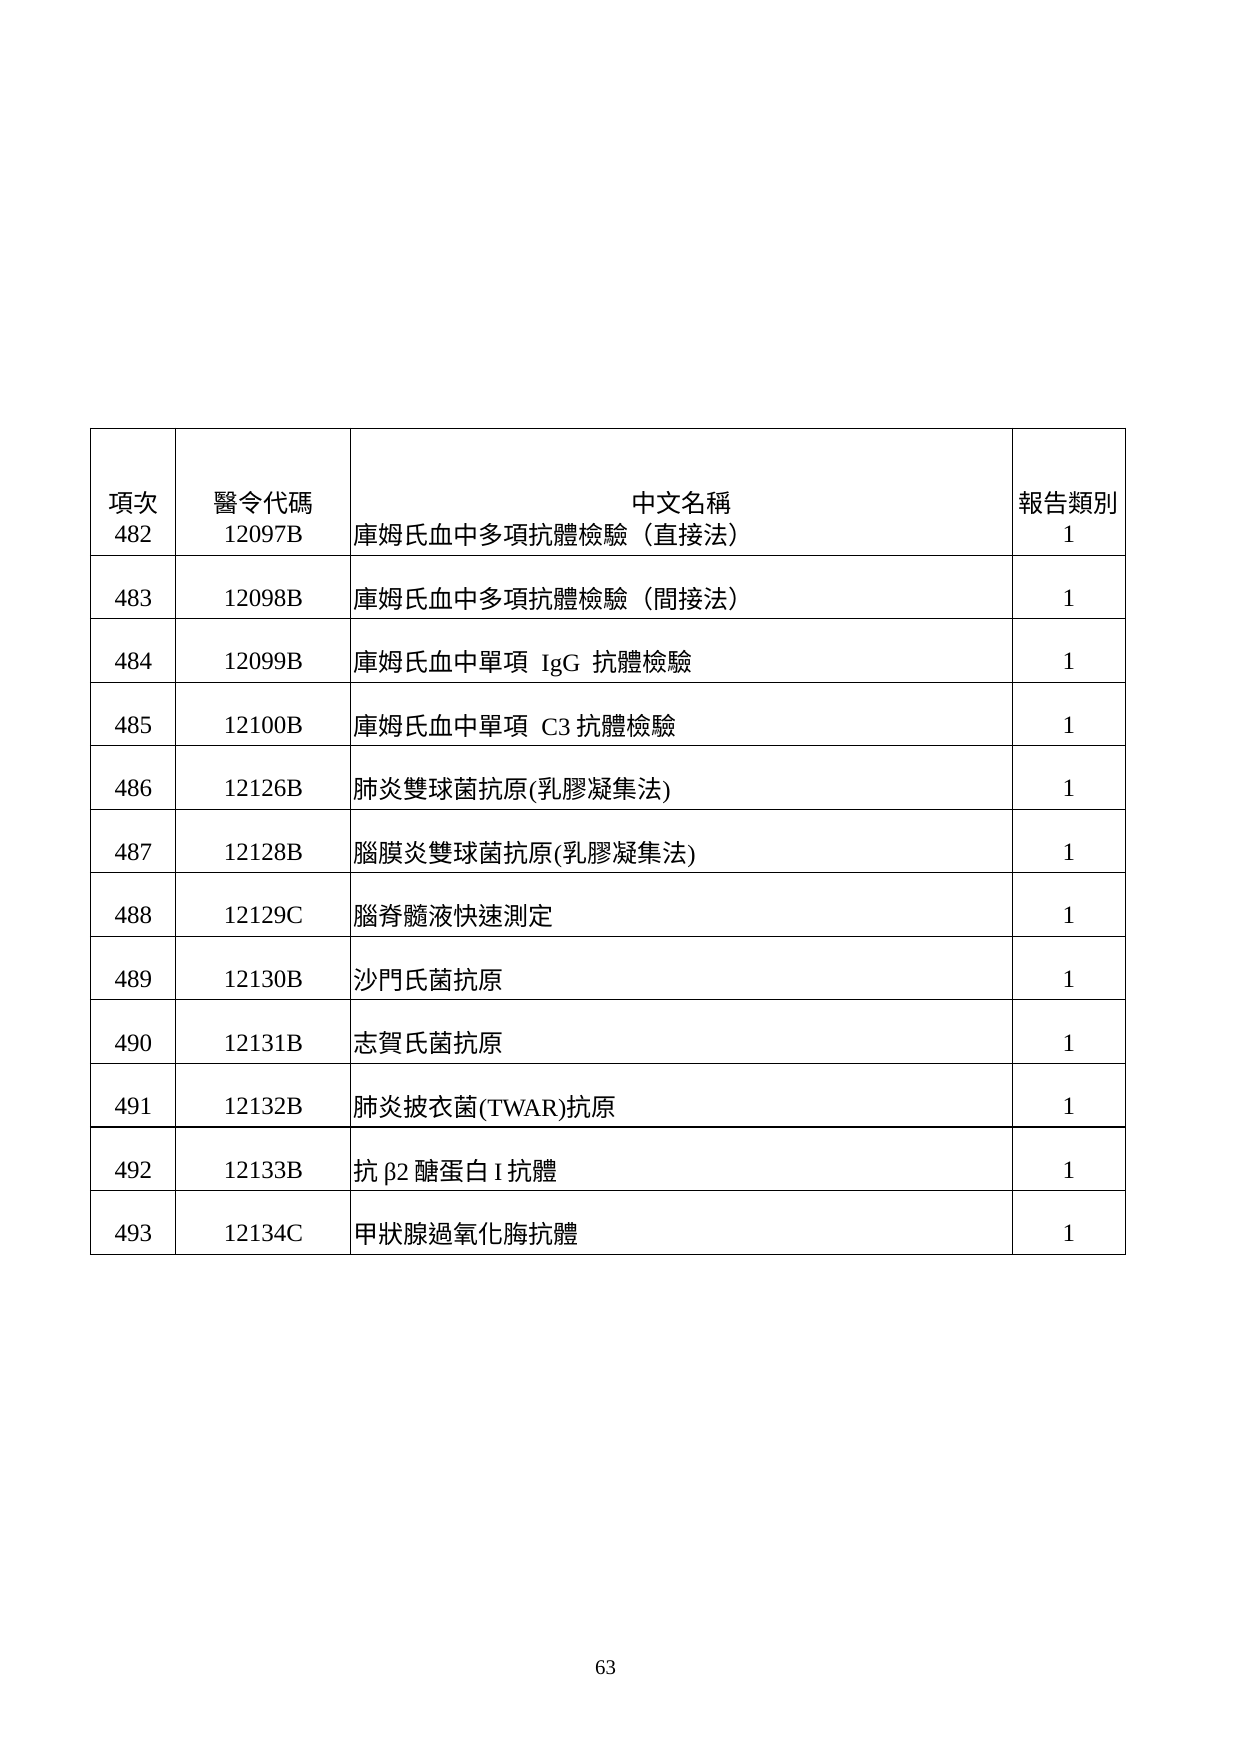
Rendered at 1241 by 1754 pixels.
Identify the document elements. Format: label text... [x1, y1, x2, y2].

table_cell 庫姆氏血中單項 IgG 抗體檢驗 [351, 619, 1012, 682]
table_cell 12099B [176, 619, 350, 682]
table_cell [1126, 555, 1240, 618]
table_cell 1 [1013, 683, 1125, 745]
table_cell 抗β2醣蛋白I抗體 [351, 1128, 1012, 1190]
table_cell 1 [1013, 1191, 1125, 1253]
table_cell 甲狀腺過氧化脢抗體 [351, 1191, 1012, 1253]
table_cell [1126, 1063, 1240, 1126]
table_cell 12133B [176, 1128, 350, 1190]
table_cell 12129C [176, 873, 350, 936]
table_cell 488 [91, 873, 175, 936]
table_cell 志賀氏菌抗原 [351, 1000, 1012, 1063]
table_cell 庫姆氏血中單項 C3 抗體檢驗 [351, 683, 1012, 745]
table_cell 486 [91, 746, 175, 809]
table_cell 肺炎雙球菌抗原(乳膠凝集法) [351, 746, 1012, 809]
table_header [1013, 429, 1125, 554]
table_cell 肺炎披衣菌(TWAR)抗原 [351, 1064, 1012, 1126]
table_cell 485 [91, 683, 175, 745]
table_cell 庫姆氏血中多項抗體檢驗（直接法） [351, 491, 1012, 554]
table_cell 12130B [176, 937, 350, 999]
table_cell 1 [1013, 873, 1125, 936]
table_cell 12128B [176, 810, 350, 872]
table_cell 491 [91, 1064, 175, 1126]
table_cell 12126B [176, 746, 350, 809]
table_cell 1 [1013, 491, 1125, 554]
table_cell [1126, 1126, 1240, 1190]
table_cell 12134C [176, 1191, 350, 1253]
table_header [1126, 428, 1240, 491]
table_cell [1126, 999, 1240, 1063]
table_cell 12132B [176, 1064, 350, 1126]
table_cell 482 [91, 491, 175, 554]
table_cell 沙門氏菌抗原 [351, 937, 1012, 999]
table_cell 1 [1013, 810, 1125, 872]
table_cell [1126, 1190, 1240, 1253]
table_cell 490 [91, 1000, 175, 1063]
table_cell 1 [1013, 1064, 1125, 1126]
table_cell [1126, 682, 1240, 745]
table_cell 492 [91, 1128, 175, 1190]
table_cell 1 [1013, 1128, 1125, 1190]
table_cell 1 [1013, 937, 1125, 999]
table_cell [1126, 618, 1240, 682]
table_cell 1 [1013, 1000, 1125, 1063]
table_cell 12100B [176, 683, 350, 745]
table_cell 1 [1013, 619, 1125, 682]
table_cell 12131B [176, 1000, 350, 1063]
table_cell 12097B [176, 491, 350, 554]
table_cell 1 [1013, 556, 1125, 618]
table_cell 489 [91, 937, 175, 999]
table_cell [1126, 872, 1240, 936]
table_cell [1126, 745, 1240, 809]
table_cell 12098B [176, 556, 350, 618]
table_header [91, 429, 175, 554]
table_cell [1126, 491, 1240, 554]
table_cell 483 [91, 556, 175, 618]
table_cell [1126, 809, 1240, 872]
table_cell 484 [91, 619, 175, 682]
table_cell 493 [91, 1191, 175, 1253]
table_cell 腦脊髓液快速測定 [351, 873, 1012, 936]
table_header [176, 429, 350, 554]
table_cell 487 [91, 810, 175, 872]
table_cell [1126, 936, 1240, 999]
table_cell 庫姆氏血中多項抗體檢驗（間接法） [351, 556, 1012, 618]
table_header [351, 429, 1012, 554]
table_cell 1 [1013, 746, 1125, 809]
table_cell 腦膜炎雙球菌抗原(乳膠凝集法) [351, 810, 1012, 872]
